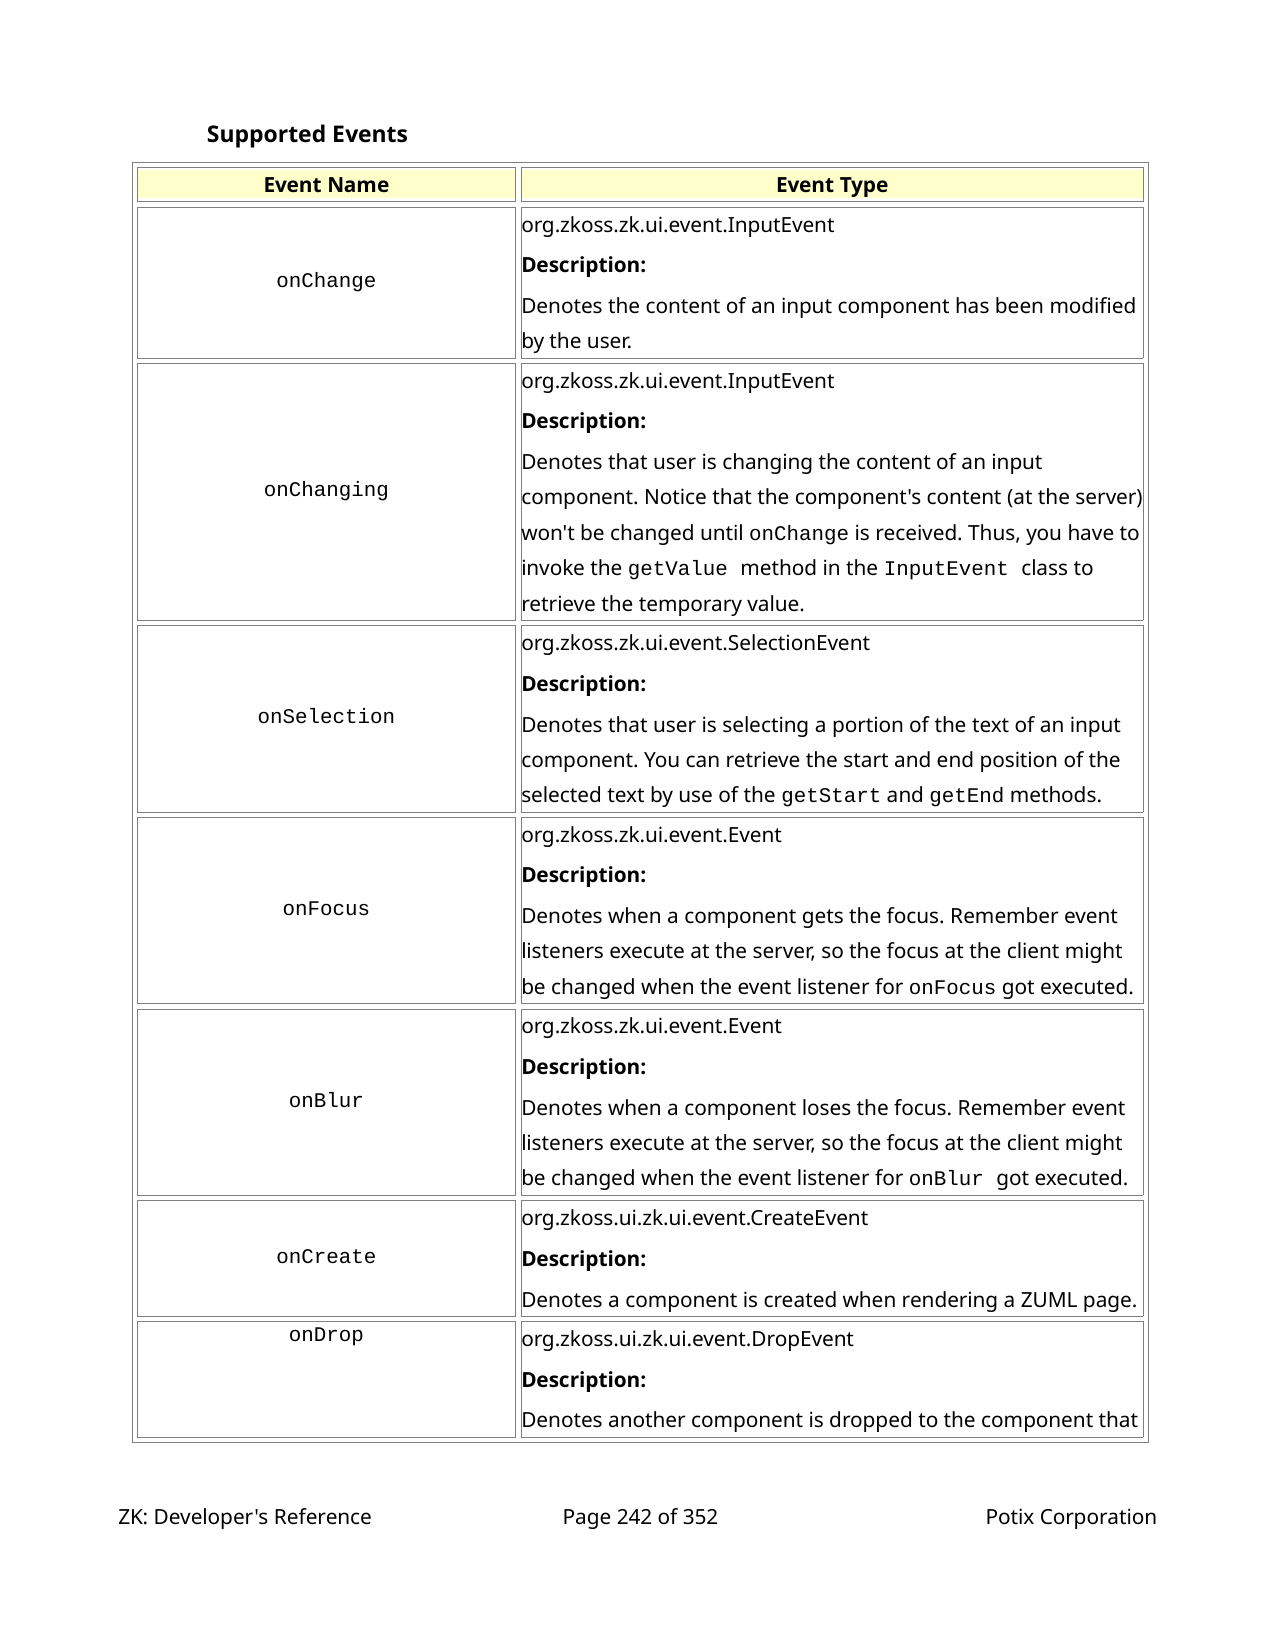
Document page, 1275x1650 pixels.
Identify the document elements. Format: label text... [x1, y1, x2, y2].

table_cell org.zkoss.zk.ui.event.SelectionEvent Description: Denotes that user is selecting a portion of the text of an input component. You can retrieve the start and end position of the selected text by use of the getStart and getEnd methods. [518, 620, 1146, 812]
table_cell org.zkoss.zk.ui.event.InputEvent Description: Denotes that user is changing the content of an input component. Notice that the component's content (at the server) won't be changed until onChange is received. Thus, you have to invoke the getValue method in the InputEvent class to retrieve the temporary value. [518, 358, 1146, 620]
table_cell org.zkoss.zk.ui.event.Event Description: Denotes when a component loses the focus. Remember event listeners execute at the server, so the focus at the client might be changed when the event listener for onBlur got executed. [518, 1003, 1146, 1195]
table_cell onChanging [134, 358, 518, 620]
table_cell onFocus [134, 812, 518, 1003]
table_cell onDrop [134, 1316, 518, 1437]
table_header Event Type [518, 163, 1146, 201]
subtitle Supported Events [207, 118, 1157, 149]
table_cell org.zkoss.ui.zk.ui.event.CreateEvent Description: Denotes a component is created when rendering a ZUML page. [518, 1195, 1146, 1316]
table_cell onChange [134, 201, 518, 357]
table_cell org.zkoss.zk.ui.event.Event Description: Denotes when a component gets the focus. Remember event listeners execute at the server, so the focus at the client might be changed when the event listener for onFocus got executed. [518, 812, 1146, 1003]
table_header Event Name [134, 163, 518, 201]
table_cell org.zkoss.ui.zk.ui.event.DropEvent Description: Denotes another component is dropped to the component that [518, 1316, 1146, 1437]
table_cell onSelection [134, 620, 518, 812]
table_cell org.zkoss.zk.ui.event.InputEvent Description: Denotes the content of an input component has been modified by the user. [518, 201, 1146, 357]
table_cell onBlur [134, 1003, 518, 1195]
table_cell onCreate [134, 1195, 518, 1316]
